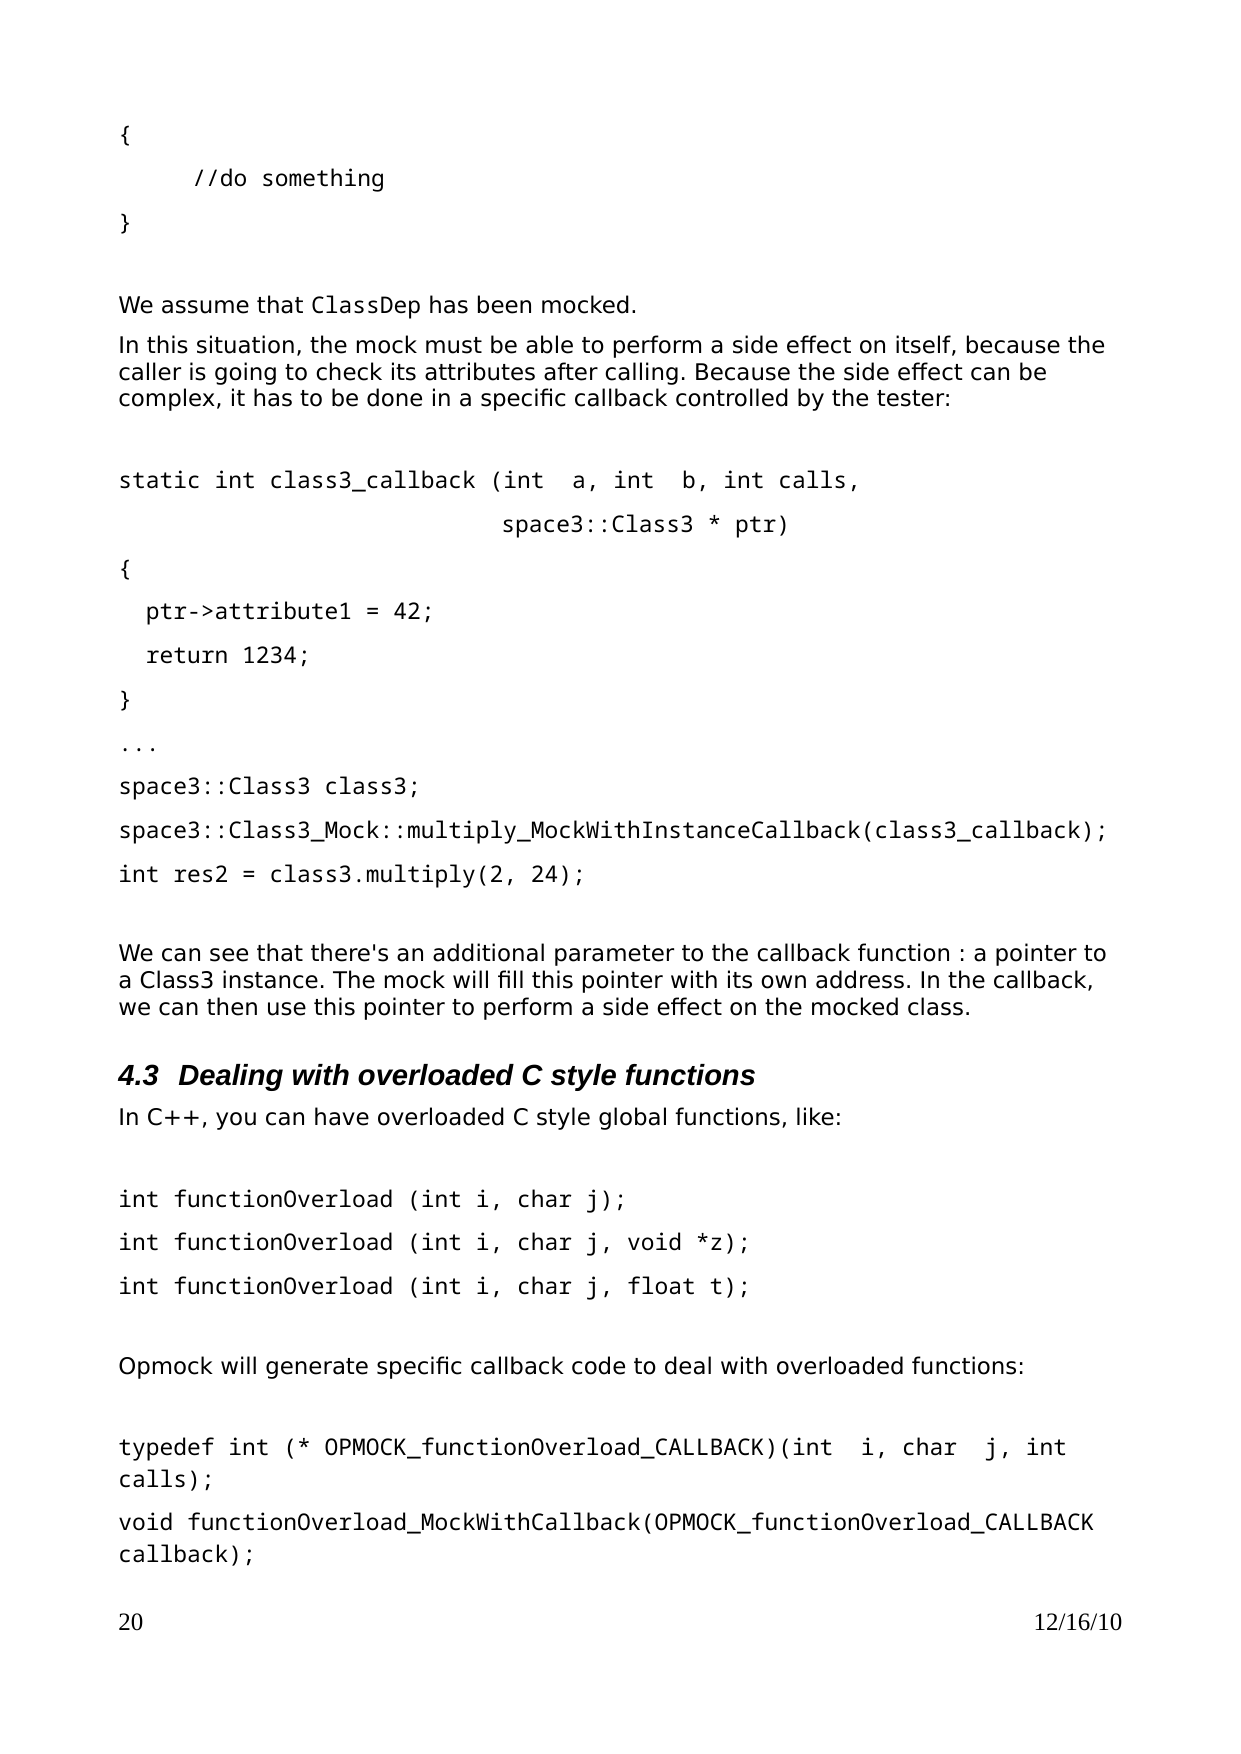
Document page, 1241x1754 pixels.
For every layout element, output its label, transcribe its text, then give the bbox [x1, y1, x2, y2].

text In C++, you can have overloaded C style global functions, like: [118, 1104, 1122, 1131]
text void functionOverload_MockWithCallback(OPMOCK_functionOverload_CALLBACK callback); [118, 1506, 1122, 1569]
text ptr->attribute1 = 42; [118, 595, 1122, 626]
subtitle Dealing with overloaded C style functions [118, 1058, 1122, 1092]
text } [118, 683, 1122, 714]
text space3::Class3 class3; [118, 770, 1122, 801]
text We can see that there's an additional parameter to the callback function : a pointer to a Class3 instance. The mock will fill this pointer with its own address. In the callback, we can then use this pointer to perform a side effect on the mocked class. [118, 941, 1122, 1021]
text ... [118, 726, 1122, 758]
text { [118, 551, 1122, 583]
text space3::Class3 * ptr) [118, 508, 1122, 539]
text space3::Class3_Mock::multiply_MockWithInstanceCallback(class3_callback); [118, 814, 1122, 845]
text int functionOverload (int i, char j); [118, 1182, 1122, 1214]
text { [118, 118, 1122, 149]
text Opmock will generate specific callback code to deal with overloaded functions: [118, 1353, 1122, 1379]
text } [118, 206, 1122, 237]
text int functionOverload (int i, char j, float t); [118, 1270, 1122, 1301]
text static int class3_callback (int a, int b, int calls, [118, 464, 1122, 495]
text return 1234; [118, 639, 1122, 670]
text int res2 = class3.multiply(2, 24); [118, 858, 1122, 889]
text In this situation, the mock must be able to perform a side effect on itself, because the caller is going to check its attributes after calling. Because the side effect can be complex, it has to be done in a specific callback controlled by the tester: [118, 332, 1122, 412]
text typedef int (* OPMOCK_functionOverload_CALLBACK)(int i, char j, int calls); [118, 1431, 1122, 1494]
text We assume that ClassDep has been mocked. [118, 288, 1122, 320]
text int functionOverload (int i, char j, void *z); [118, 1226, 1122, 1257]
text //do something [118, 162, 1122, 193]
